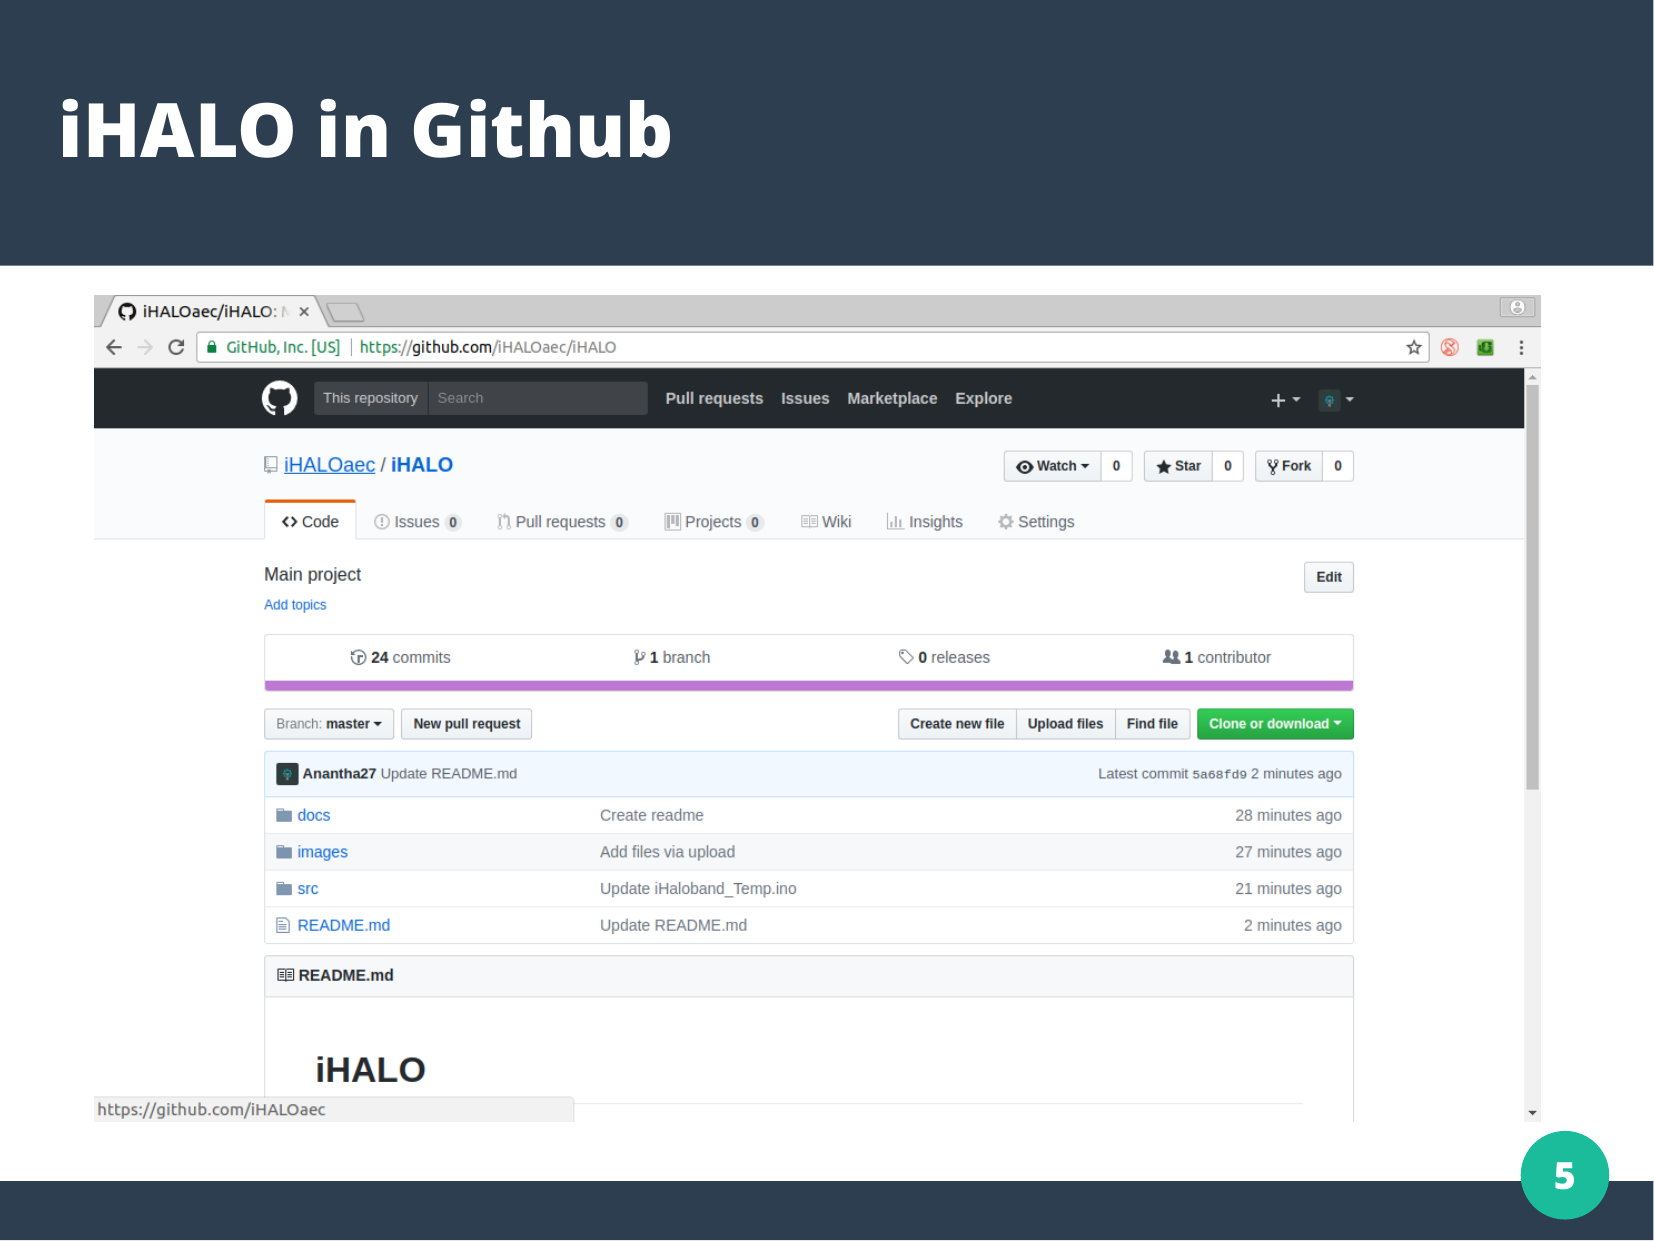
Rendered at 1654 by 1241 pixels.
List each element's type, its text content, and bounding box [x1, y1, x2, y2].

picture [94, 295, 1541, 1123]
title iHALO in Github [59, 49, 1595, 207]
